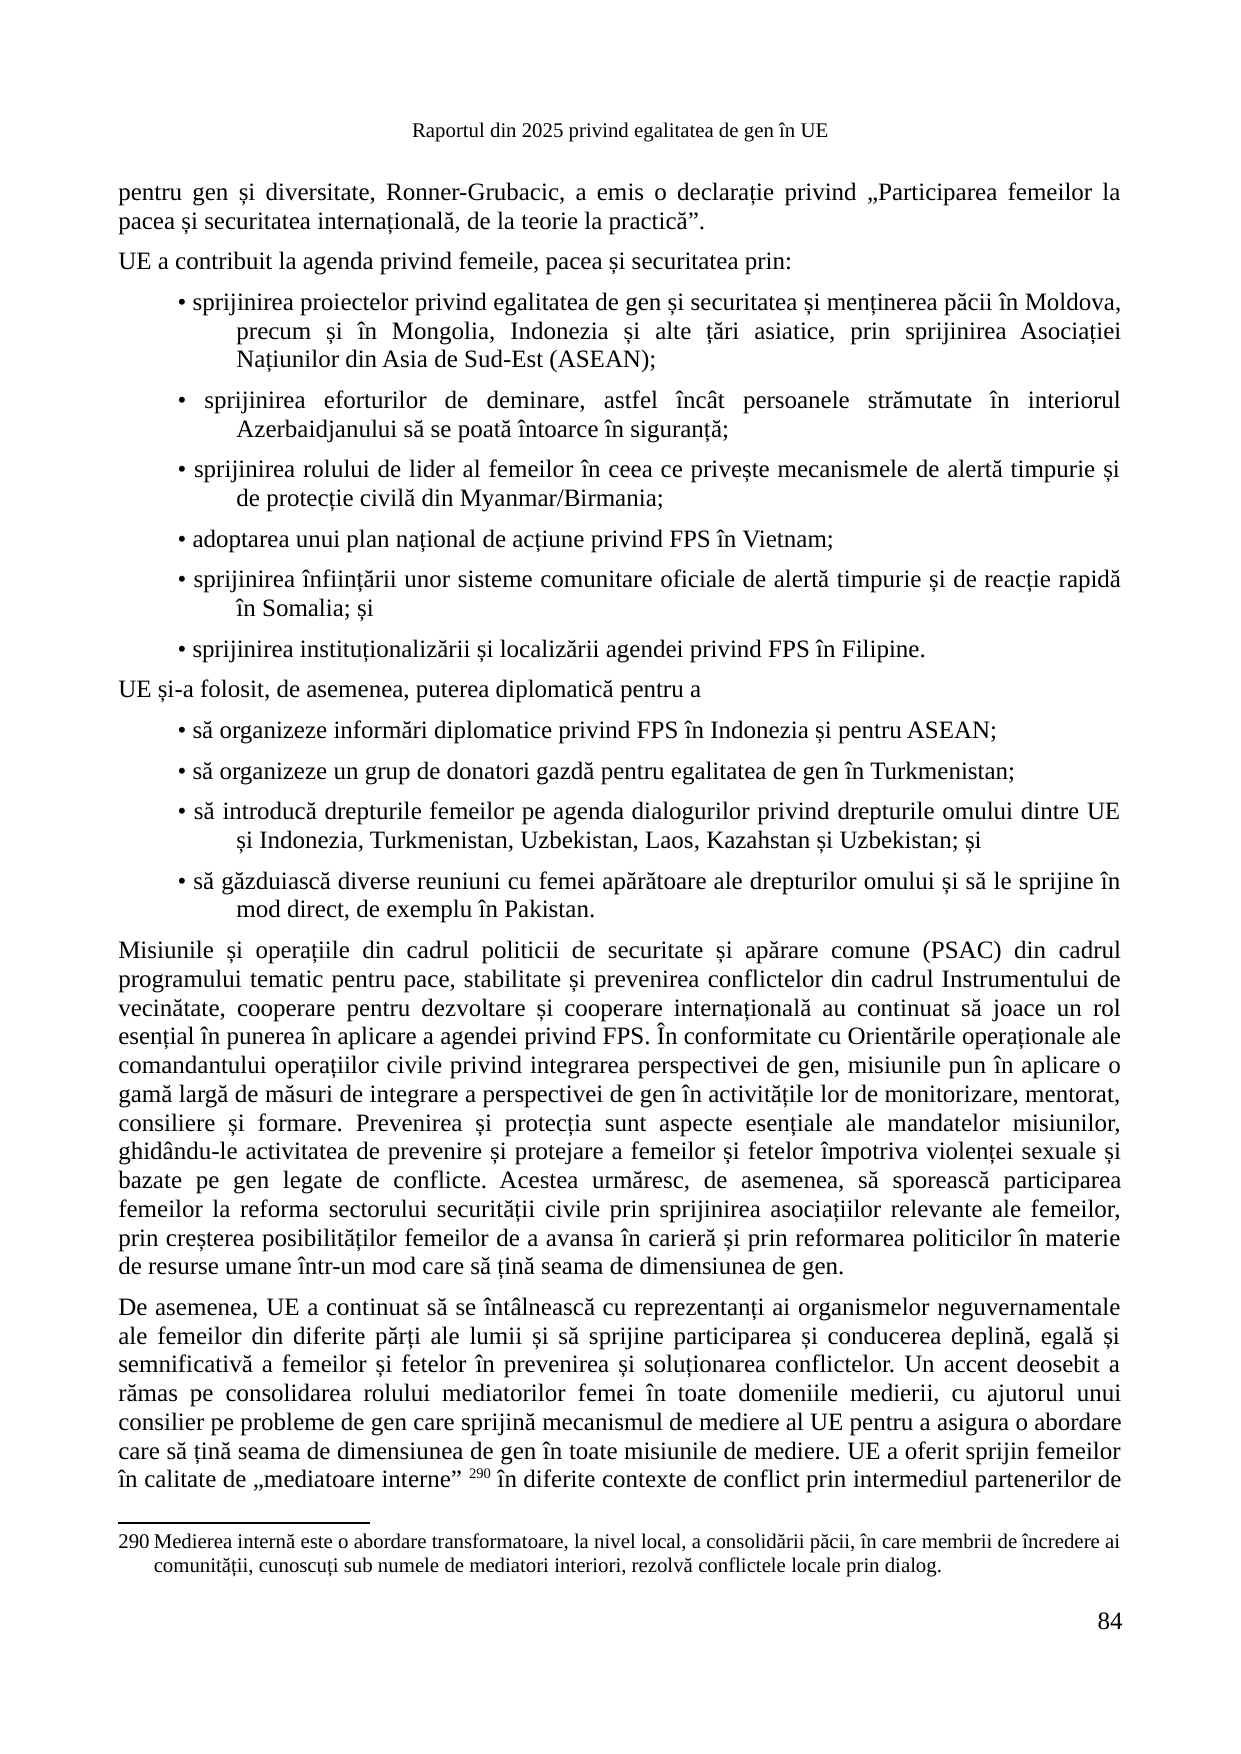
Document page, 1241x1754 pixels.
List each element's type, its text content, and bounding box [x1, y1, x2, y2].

text • adoptarea unui plan național de acțiune privind FPS în Vietnam; [177, 524, 1122, 553]
text UE a contribuit la agenda privind femeile, pacea și securitatea prin: [118, 246, 1122, 275]
text De asemenea, UE a continuat să se întâlnească cu reprezentanți ai organismelor neguvernamentale ale femeilor din diferite părți ale lumii și să sprijine participarea și conducerea deplină, egală și semnificativă a femeilor și fetelor în prevenirea și soluționarea conflictelor. Un accent deosebit a rămas pe consolidarea rolului mediatorilor femei în toate domeniile medierii, cu ajutorul unui consilier pe probleme de gen care sprijină mecanismul de mediere al UE pentru a asigura o abordare care să țină seama de dimensiunea de gen în toate misiunile de mediere. UE a oferit sprijin femeilor în calitate de „mediatoare interne” în diferite contexte de conflict prin intermediul partenerilor de [118, 1292, 1122, 1493]
text Misiunile și operațiile din cadrul politicii de securitate și apărare comune (PSAC) din cadrul programului tematic pentru pace, stabilitate și prevenirea conflictelor din cadrul Instrumentului de vecinătate, cooperare pentru dezvoltare și cooperare internațională au continuat să joace un rol esențial în punerea în aplicare a agendei privind FPS. În conformitate cu Orientările operaționale ale comandantului operațiilor civile privind integrarea perspectivei de gen, misiunile pun în aplicare o gamă largă de măsuri de integrare a perspectivei de gen în activitățile lor de monitorizare, mentorat, consiliere și formare. Prevenirea și protecția sunt aspecte esențiale ale mandatelor misiunilor, ghidându-le activitatea de prevenire și protejare a femeilor și fetelor împotriva violenței sexuale și bazate pe gen legate de conflicte. Acestea urmăresc, de asemenea, să sporească participarea femeilor la reforma sectorului securității civile prin sprijinirea asociațiilor relevante ale femeilor, prin creșterea posibilităților femeilor de a avansa în carieră și prin reformarea politicilor în materie de resurse umane într-un mod care să țină seama de dimensiunea de gen. [118, 935, 1122, 1280]
text UE și-a folosit, de asemenea, puterea diplomatică pentru a [118, 674, 1122, 703]
text • sprijinirea instituționalizării și localizării agendei privind FPS în Filipine. [177, 634, 1122, 663]
text pentru gen și diversitate, Ronner-Grubacic, a emis o declarație privind „Participarea femeilor la pacea și securitatea internațională, de la teorie la practică”. [118, 177, 1122, 234]
text • sprijinirea înființării unor sisteme comunitare oficiale de alertă timpurie și de reacție rapidă în Somalia; și [177, 564, 1122, 622]
text • să organizeze informări diplomatice privind FPS în Indonezia și pentru ASEAN; [177, 715, 1122, 744]
text • să introducă drepturile femeilor pe agenda dialogurilor privind drepturile omului dintre UE și Indonezia, Turkmenistan, Uzbekistan, Laos, Kazahstan și Uzbekistan; și [177, 796, 1122, 854]
text • să găzduiască diverse reuniuni cu femei apărătoare ale drepturilor omului și să le sprijine în mod direct, de exemplu în Pakistan. [177, 866, 1122, 923]
text • să organizeze un grup de donatori gazdă pentru egalitatea de gen în Turkmenistan; [177, 756, 1122, 784]
text • sprijinirea rolului de lider al femeilor în ceea ce privește mecanismele de alertă timpurie și de protecție civilă din Myanmar/Birmania; [177, 454, 1122, 512]
text • sprijinirea eforturilor de deminare, astfel încât persoanele strămutate în interiorul Azerbaidjanului să se poată întoarce în siguranță; [177, 385, 1122, 443]
text Medierea internă este o abordare transformatoare, la nivel local, a consolidării păcii, în care membrii de încredere ai comunității, cunoscuți sub numele de mediatori interiori, rezolvă conflictele locale prin dialog. [118, 1529, 1122, 1577]
text • sprijinirea proiectelor privind egalitatea de gen și securitatea și menținerea păcii în Moldova, precum și în Mongolia, Indonezia și alte țări asiatice, prin sprijinirea Asociației Națiunilor din Asia de Sud-Est (ASEAN); [177, 287, 1122, 373]
